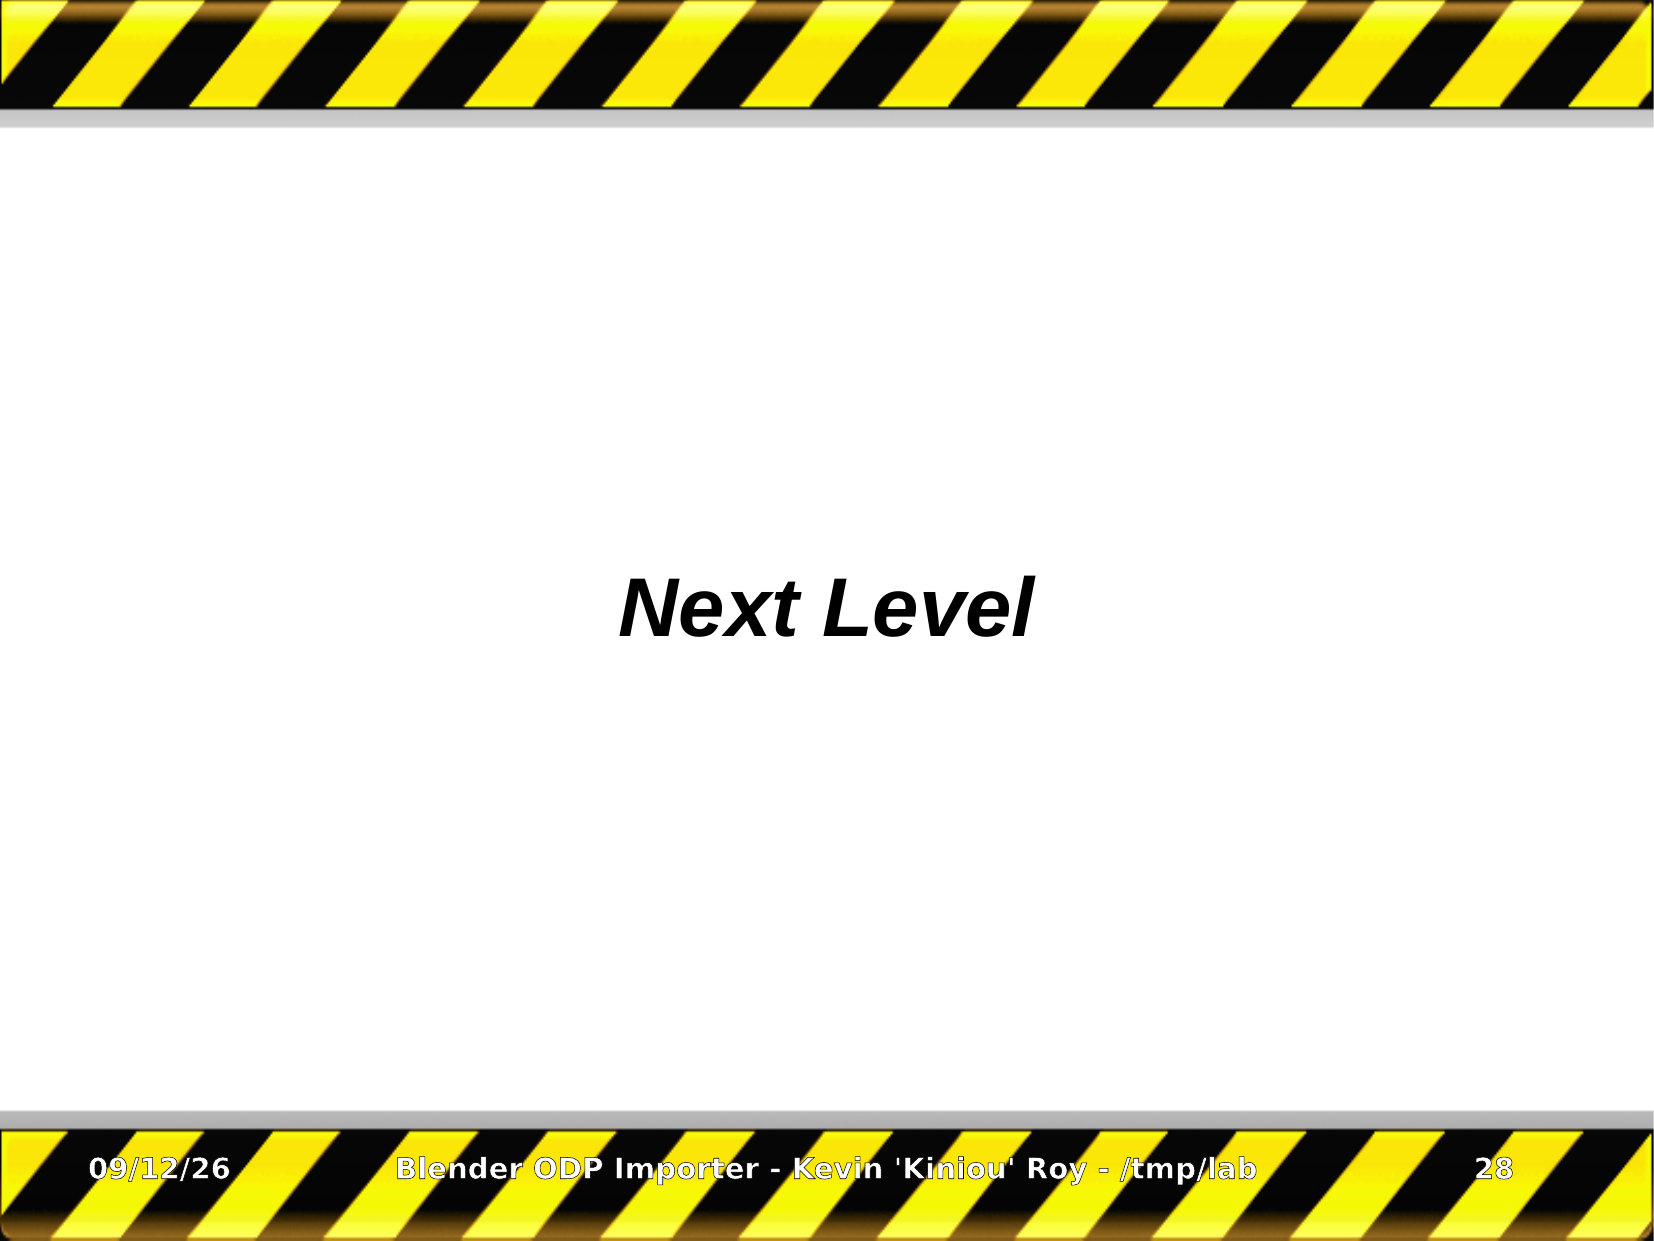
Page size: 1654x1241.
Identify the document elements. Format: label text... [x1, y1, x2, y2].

subtitle Next Level [59, 561, 1595, 680]
picture [0, 0, 1654, 1241]
